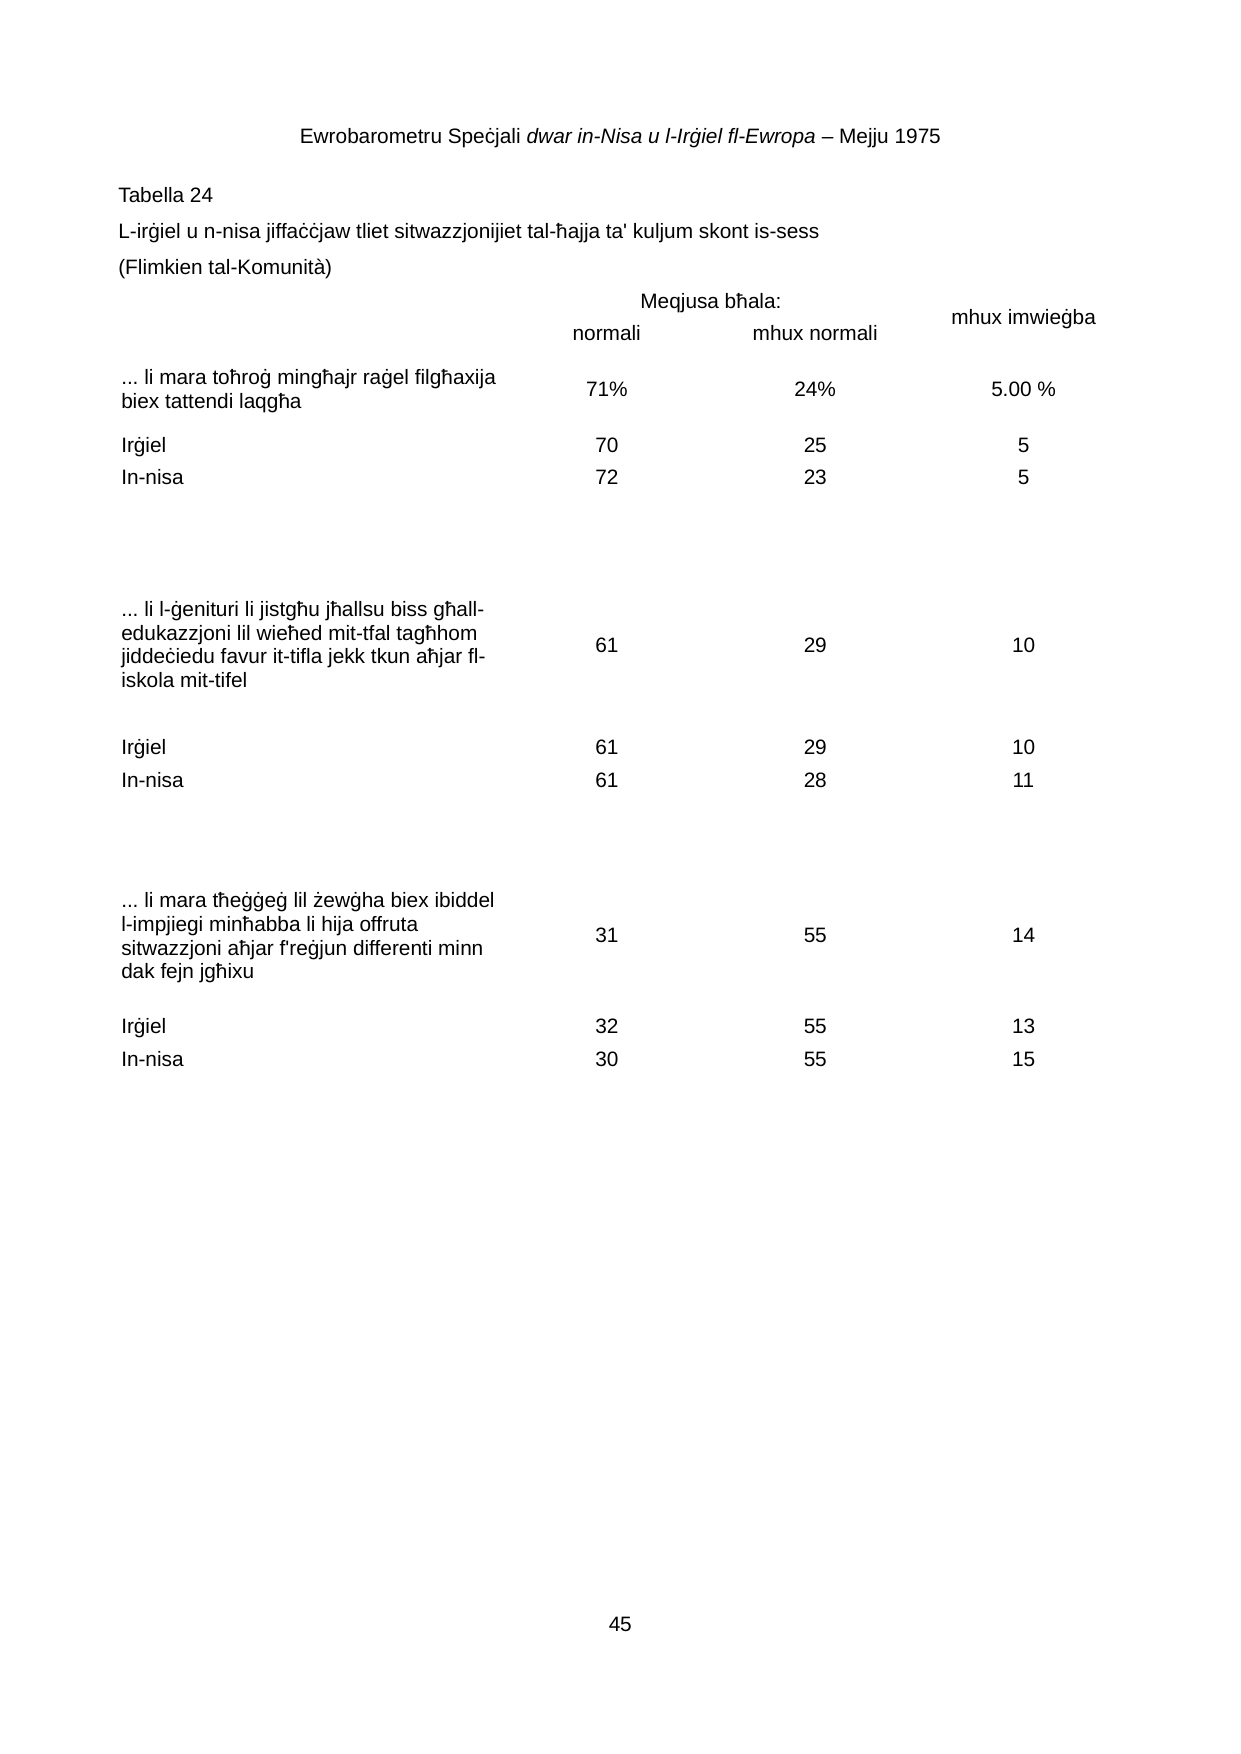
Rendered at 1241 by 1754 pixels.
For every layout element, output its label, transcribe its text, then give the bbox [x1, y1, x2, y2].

table_cell 71% [503, 349, 711, 428]
table_cell 55 [711, 1043, 919, 1075]
table_cell [118, 526, 502, 558]
table_cell Irġiel [118, 1010, 502, 1042]
table_cell 14 [919, 861, 1127, 1010]
table_header mhux imwieġba [919, 284, 1127, 349]
table_cell 25 [711, 428, 919, 461]
table_cell 5,00 % [919, 349, 1127, 428]
table_header Meqjusa bħala: [503, 284, 919, 317]
table_cell In-nisa [118, 461, 502, 493]
table_cell [711, 796, 919, 828]
table_cell [118, 317, 502, 349]
table_cell [711, 493, 919, 526]
table_cell [503, 526, 711, 558]
table_cell 72 [503, 461, 711, 493]
table_cell 5 [919, 461, 1127, 493]
table_cell 28 [711, 763, 919, 796]
table_cell 15 [919, 1043, 1127, 1075]
table_cell 10 [919, 731, 1127, 763]
table_cell 55 [711, 861, 919, 1010]
table_cell 13 [919, 1010, 1127, 1042]
table_cell ... li l-ġenituri li jistgħu jħallsu biss għall-edukazzjoni lil wieħed mit-tfal tagħhom jiddeċiedu favur it-tifla jekk tkun aħjar fl-iskola mit-tifel [118, 558, 502, 731]
table_cell 30 [503, 1043, 711, 1075]
table_cell 29 [711, 731, 919, 763]
table_cell 61 [503, 763, 711, 796]
table_cell [711, 526, 919, 558]
text L-irġiel u n-nisa jiffaċċjaw tliet sitwazzjonijiet tal-ħajja ta' kuljum skont is-sess [118, 219, 1122, 243]
table_cell 24% [711, 349, 919, 428]
table_cell Irġiel [118, 428, 502, 461]
table_cell In-nisa [118, 763, 502, 796]
table_cell mhux normali [711, 317, 919, 349]
table_cell [711, 828, 919, 861]
table_cell 29 [711, 558, 919, 731]
table_cell In-nisa [118, 1043, 502, 1075]
table_cell [118, 796, 502, 828]
table_cell 32 [503, 1010, 711, 1042]
table_cell 61 [503, 731, 711, 763]
table_cell [503, 796, 711, 828]
table_cell 10 [919, 558, 1127, 731]
table_cell 23 [711, 461, 919, 493]
text Tabella 24 [118, 183, 1122, 207]
table_cell normali [503, 317, 711, 349]
table_cell 31 [503, 861, 711, 1010]
table_cell 5 [919, 428, 1127, 461]
table_cell [503, 828, 711, 861]
table_cell 70 [503, 428, 711, 461]
table_cell ... li mara tħeġġeġ lil żewġha biex ibiddel l-impjiegi minħabba li hija offruta sitwazzjoni aħjar f'reġjun differenti minn dak fejn jgħixu [118, 861, 502, 1010]
table_cell 11 [919, 763, 1127, 796]
table_cell [118, 828, 502, 861]
text (Flimkien tal-Komunità) [118, 254, 1122, 278]
table_cell [919, 828, 1127, 861]
table_cell [919, 493, 1127, 526]
table_cell ... li mara toħroġ mingħajr raġel filgħaxija biex tattendi laqgħa [118, 349, 502, 428]
table_cell Irġiel [118, 731, 502, 763]
table_cell 61 [503, 558, 711, 731]
table_cell [118, 493, 502, 526]
table_cell [503, 493, 711, 526]
table_cell [919, 796, 1127, 828]
table_cell [919, 526, 1127, 558]
table_cell 55 [711, 1010, 919, 1042]
table_header [118, 284, 502, 317]
